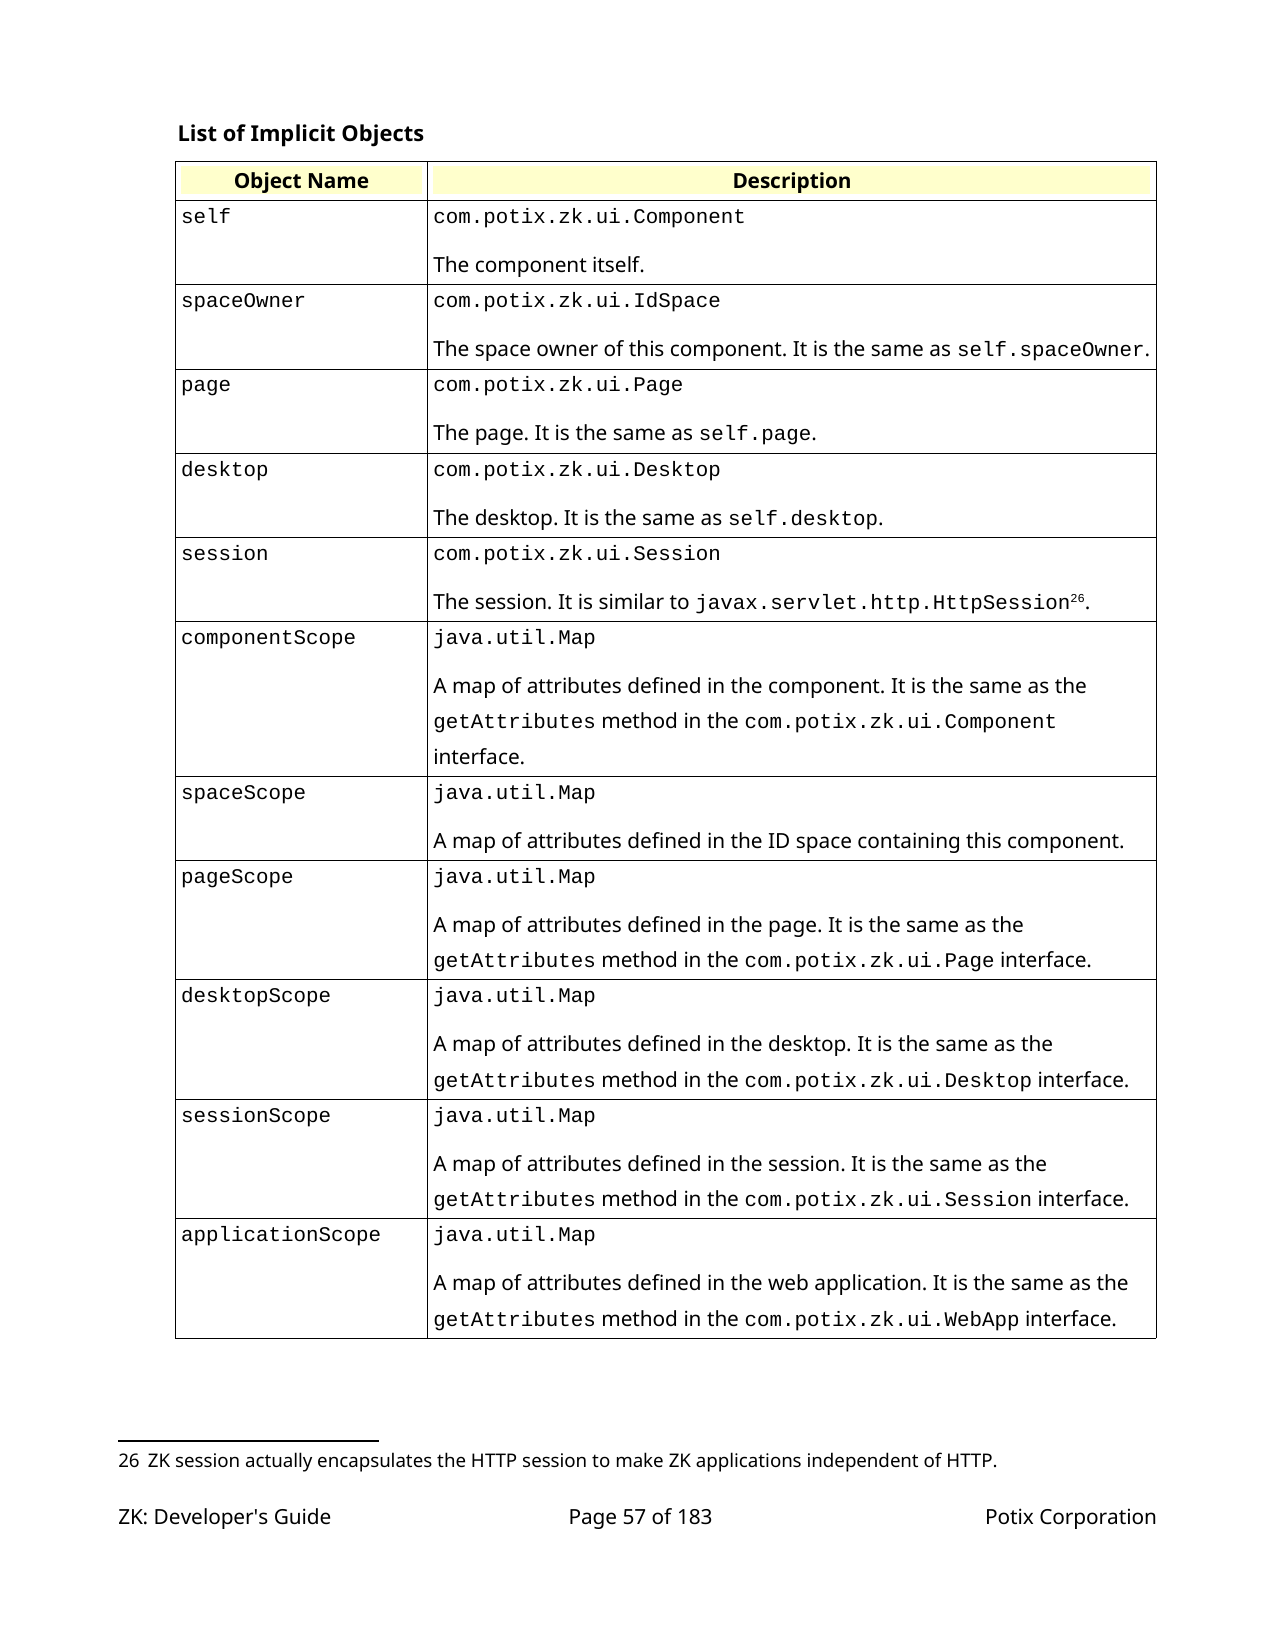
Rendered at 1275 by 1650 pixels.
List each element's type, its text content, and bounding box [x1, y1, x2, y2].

table_cell session [176, 538, 427, 621]
table_header Object Name [176, 162, 427, 200]
table_cell com.potix.zk.ui.Session The session. It is similar to javax.servlet.http.HttpSession. [428, 538, 1156, 621]
table_cell pageScope [176, 861, 427, 979]
table_cell java.util.Map A map of attributes defined in the ID space containing this component. [428, 777, 1156, 860]
table_cell spaceOwner [176, 285, 427, 369]
table_cell com.potix.zk.ui.IdSpace The space owner of this component. It is the same as self.spaceOwner. [428, 285, 1156, 369]
table_cell page [176, 370, 427, 453]
table_header Description [428, 162, 1156, 200]
table_cell com.potix.zk.ui.Desktop The desktop. It is the same as self.desktop. [428, 454, 1156, 537]
table_cell desktop [176, 454, 427, 537]
table_cell self [176, 201, 427, 284]
table_cell com.potix.zk.ui.Component The component itself. [428, 201, 1156, 284]
table_cell java.util.Map A map of attributes defined in the desktop. It is the same as the getAttributes method in the com.potix.zk.ui.Desktop interface. [428, 980, 1156, 1099]
table_cell java.util.Map A map of attributes defined in the page. It is the same as the getAttributes method in the com.potix.zk.ui.Page interface. [428, 861, 1156, 979]
table_cell java.util.Map A map of attributes defined in the component. It is the same as the getAttributes method in the com.potix.zk.ui.Component interface. [428, 622, 1156, 776]
table_cell java.util.Map A map of attributes defined in the web application. It is the same as the getAttributes method in the com.potix.zk.ui.WebApp interface. [428, 1219, 1156, 1338]
subtitle List of Implicit Objects [177, 118, 1157, 148]
table_cell java.util.Map A map of attributes defined in the session. It is the same as the getAttributes method in the com.potix.zk.ui.Session interface. [428, 1100, 1156, 1218]
table_cell applicationScope [176, 1219, 427, 1338]
table_cell spaceScope [176, 777, 427, 860]
table_cell com.potix.zk.ui.Page The page. It is the same as self.page. [428, 370, 1156, 453]
table_cell desktopScope [176, 980, 427, 1099]
table_cell componentScope [176, 622, 427, 776]
table_cell sessionScope [176, 1100, 427, 1218]
